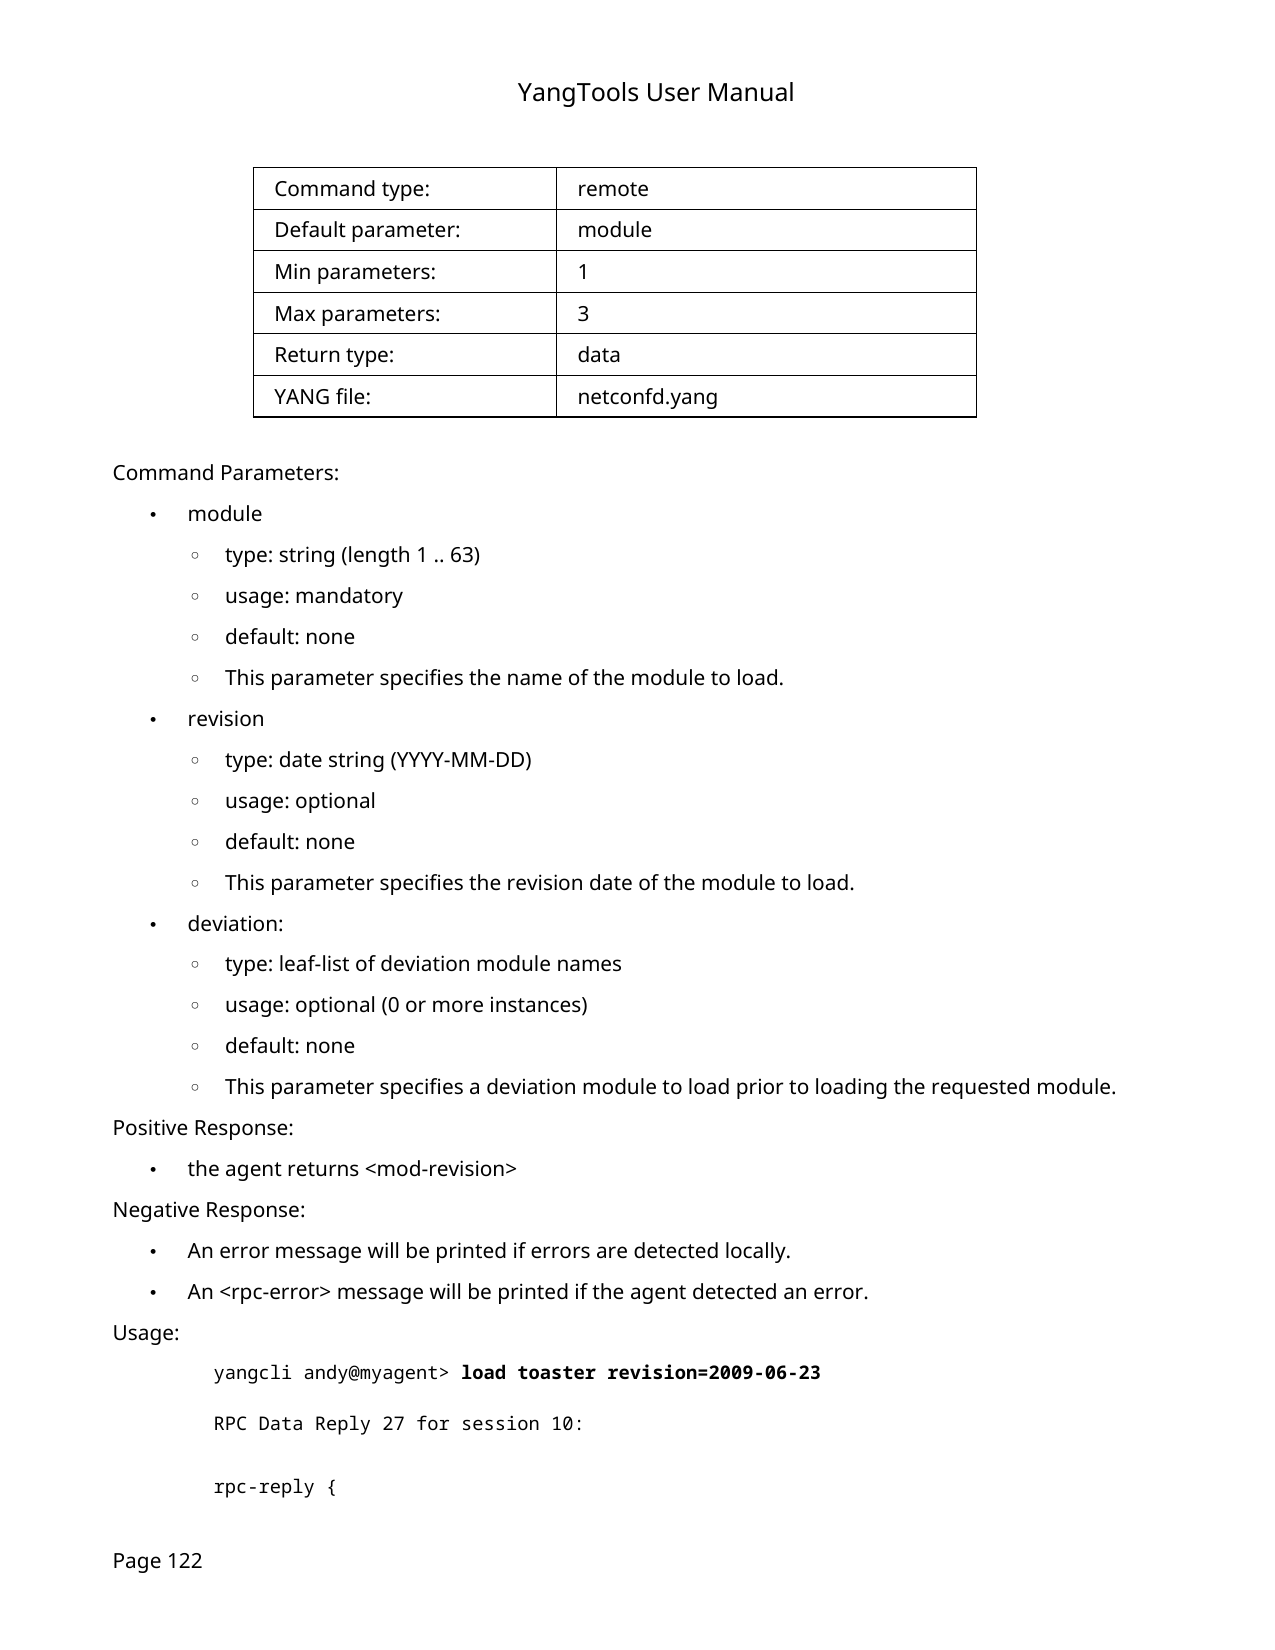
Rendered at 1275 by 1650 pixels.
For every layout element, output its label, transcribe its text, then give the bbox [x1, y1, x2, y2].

list This parameter specifies the name of the module to load. [187, 663, 1200, 691]
list revision [150, 704, 1200, 732]
table_cell Max parameters: [254, 293, 556, 333]
table_cell YANG file: [254, 376, 556, 416]
list type: string (length 1 .. 63) [187, 540, 1200, 569]
list the agent returns <mod-revision> [150, 1154, 1200, 1183]
list default: none [187, 1031, 1200, 1060]
table_cell Return type: [254, 334, 556, 375]
text rpc-reply { [139, 1473, 1200, 1498]
table_cell 1 [557, 251, 976, 292]
list deviation: [150, 909, 1200, 937]
list An error message will be printed if errors are detected locally. [150, 1236, 1200, 1264]
list module [150, 499, 1200, 528]
text yangcli andy@myagent> load toaster revision=2009-06-23 RPC Data Reply 27 for session 10: [139, 1359, 1200, 1461]
list An <rpc-error> message will be printed if the agent detected an error. [150, 1277, 1200, 1306]
list usage: optional (0 or more instances) [187, 991, 1200, 1019]
list This parameter specifies a deviation module to load prior to loading the requested module. [187, 1072, 1200, 1101]
list default: none [187, 622, 1200, 651]
list usage: optional [187, 786, 1200, 814]
text Negative Response: [112, 1195, 1200, 1224]
text Positive Response: [112, 1113, 1200, 1142]
table_header remote [557, 168, 976, 208]
table_cell module [557, 210, 976, 250]
text Usage: [112, 1318, 1200, 1346]
table_cell data [557, 334, 976, 375]
list default: none [187, 827, 1200, 855]
text Command Parameters: [112, 458, 1200, 487]
table_header Command type: [254, 168, 556, 208]
list usage: mandatory [187, 581, 1200, 609]
list type: date string (YYYY-MM-DD) [187, 745, 1200, 773]
table_cell netconfd.yang [557, 376, 976, 416]
table_cell 3 [557, 293, 976, 333]
list This parameter specifies the revision date of the module to load. [187, 868, 1200, 896]
table_cell Min parameters: [254, 251, 556, 292]
list type: leaf-list of deviation module names [187, 949, 1200, 978]
table_cell Default parameter: [254, 210, 556, 250]
